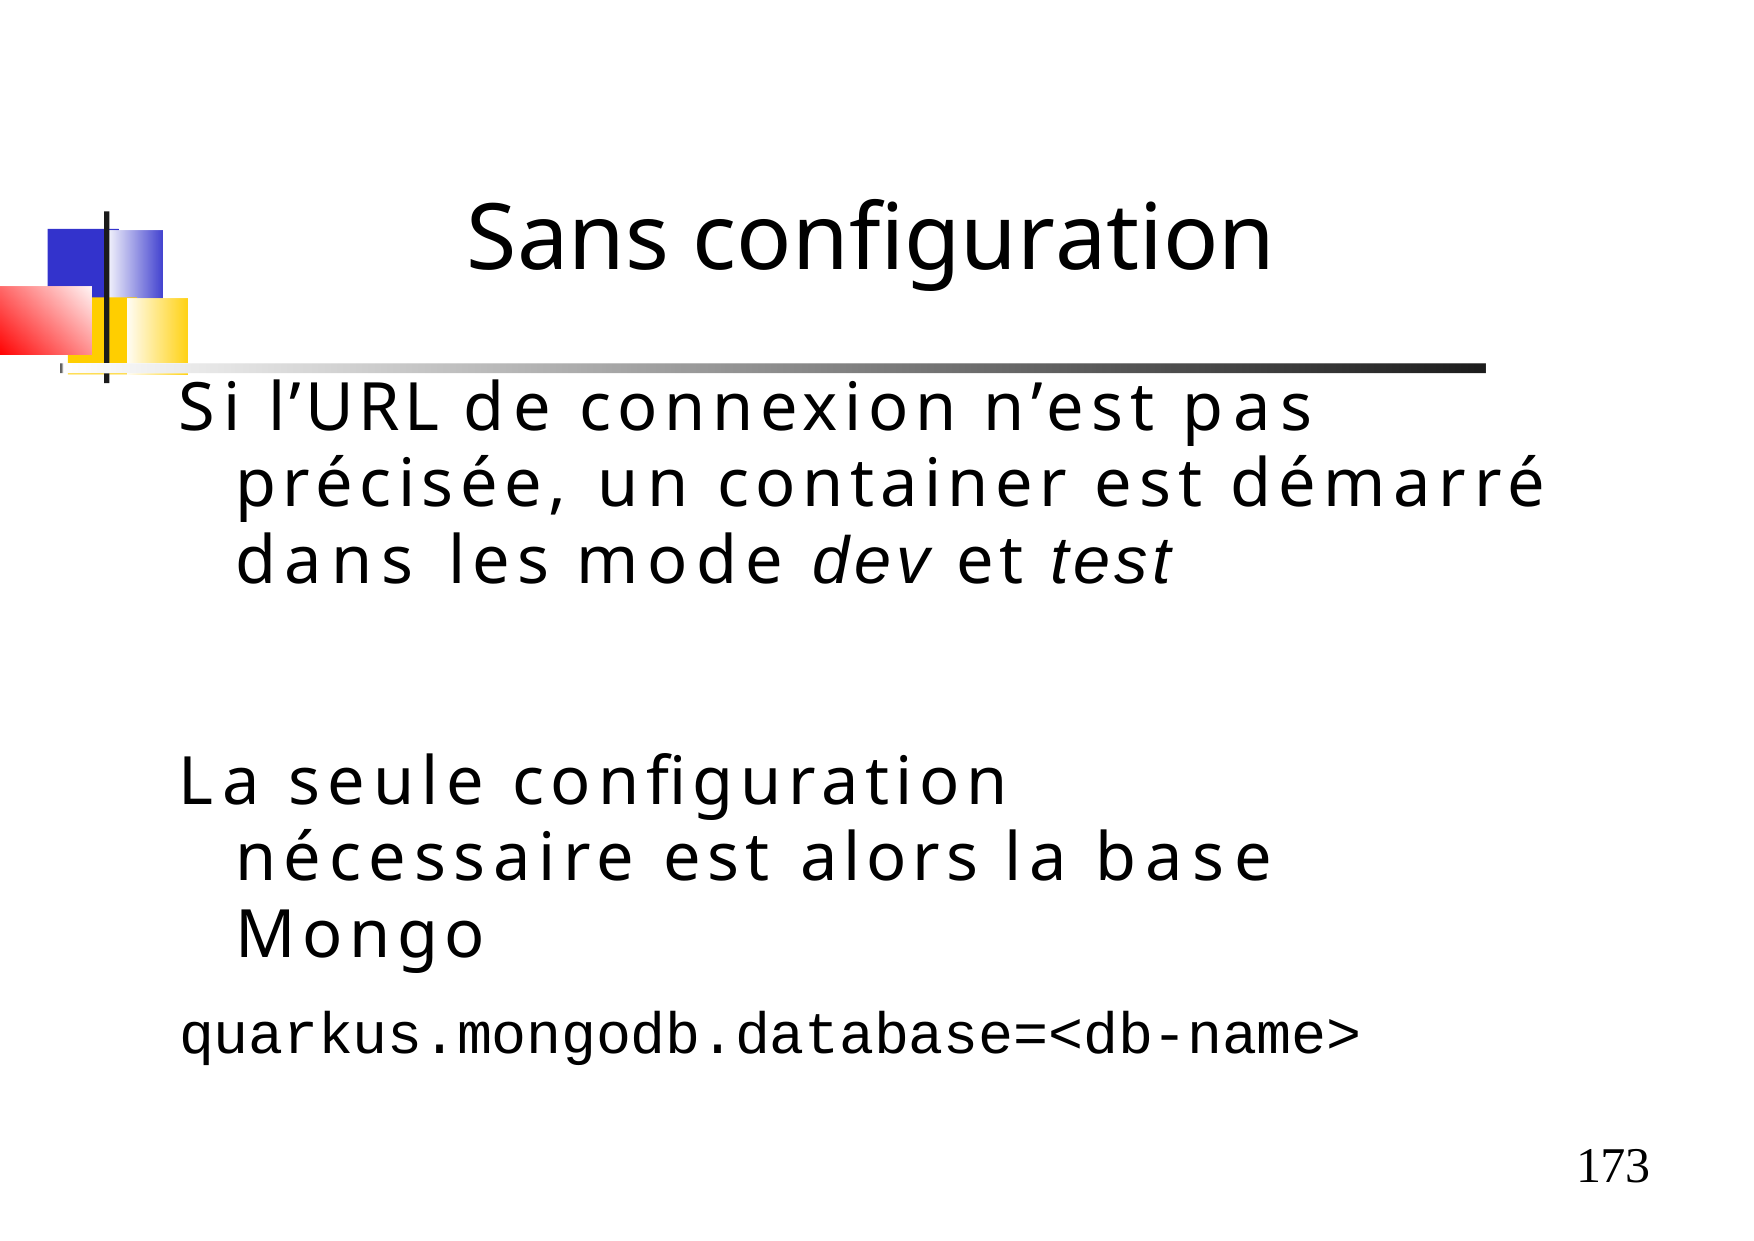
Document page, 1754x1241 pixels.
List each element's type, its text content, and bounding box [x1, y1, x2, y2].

slide_number 173 [1569, 1135, 1660, 1241]
text_box Si l’URL de connexion n’est pas précisée, un container est démarré dans les mode dev et test La seule configuration nécessaire est alors la base Mongo quarkus.mongodb.database=<db-name> [177, 363, 1555, 1066]
title Sans configuration [179, 183, 1564, 393]
picture [0, 285, 92, 355]
picture [60, 229, 179, 384]
